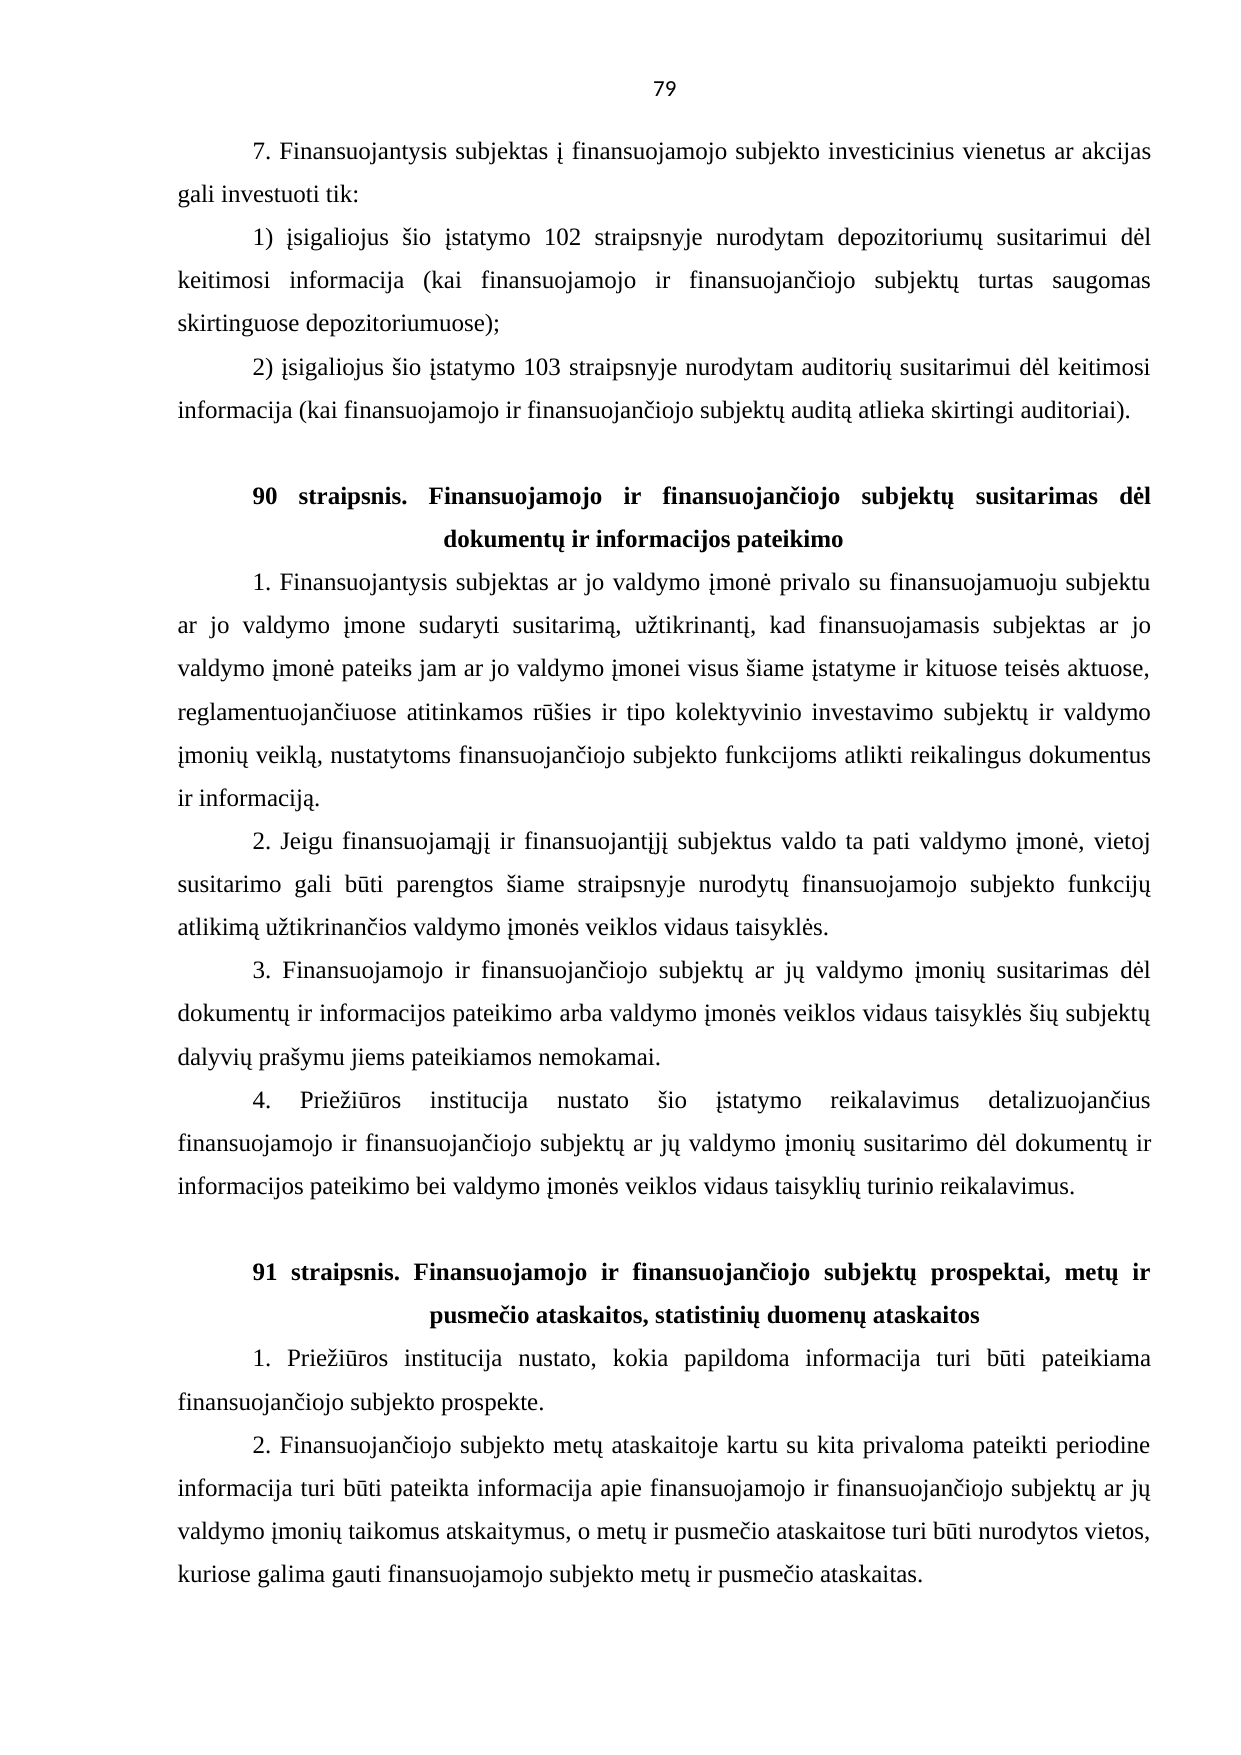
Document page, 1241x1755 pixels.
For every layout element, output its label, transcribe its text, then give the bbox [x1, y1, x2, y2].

text 1. Finansuojantysis subjektas ar jo valdymo įmonė privalo su finansuojamuoju subjektu ar jo valdymo įmone sudaryti susitarimą, užtikrinantį, kad finansuojamasis subjektas ar jo valdymo įmonė pateiks jam ar jo valdymo įmonei visus šiame įstatyme ir kituose teisės aktuose, reglamentuojančiuose atitinkamos rūšies ir tipo kolektyvinio investavimo subjektų ir valdymo įmonių veiklą, nustatytoms finansuojančiojo subjekto funkcijoms atlikti reikalingus dokumentus ir informaciją. [177, 567, 1152, 812]
text 2. Finansuojančiojo subjekto metų ataskaitoje kartu su kita privaloma pateikti periodine informacija turi būti pateikta informacija apie finansuojamojo ir finansuojančiojo subjektų ar jų valdymo įmonių taikomus atskaitymus, o metų ir pusmečio ataskaitose turi būti nurodytos vietos, kuriose galima gauti finansuojamojo subjekto metų ir pusmečio ataskaitas. [177, 1430, 1152, 1588]
text 4. Priežiūros institucija nustato šio įstatymo reikalavimus detalizuojančius finansuojamojo ir finansuojančiojo subjektų ar jų valdymo įmonių susitarimo dėl dokumentų ir informacijos pateikimo bei valdymo įmonės veiklos vidaus taisyklių turinio reikalavimus. [177, 1085, 1152, 1200]
text 7. Finansuojantysis subjektas į finansuojamojo subjekto investicinius vienetus ar akcijas gali investuoti tik: [177, 136, 1152, 208]
text 91 straipsnis. Finansuojamojo ir finansuojančiojo subjektų prospektai, metų ir pusmečio ataskaitos, statistinių duomenų ataskaitos [252, 1257, 1152, 1329]
text 1. Priežiūros institucija nustato, kokia papildoma informacija turi būti pateikiama finansuojančiojo subjekto prospekte. [177, 1343, 1152, 1415]
text 2) įsigaliojus šio įstatymo 103 straipsnyje nurodytam auditorių susitarimui dėl keitimosi informacija (kai finansuojamojo ir finansuojančiojo subjektų auditą atlieka skirtingi auditoriai). [177, 352, 1152, 423]
text 90 straipsnis. Finansuojamojo ir finansuojančiojo subjektų susitarimas dėl dokumentų ir informacijos pateikimo [252, 481, 1152, 553]
text 2. Jeigu finansuojamąjį ir finansuojantįjį subjektus valdo ta pati valdymo įmonė, vietoj susitarimo gali būti parengtos šiame straipsnyje nurodytų finansuojamojo subjekto funkcijų atlikimą užtikrinančios valdymo įmonės veiklos vidaus taisyklės. [177, 826, 1152, 941]
text 3. Finansuojamojo ir finansuojančiojo subjektų ar jų valdymo įmonių susitarimas dėl dokumentų ir informacijos pateikimo arba valdymo įmonės veiklos vidaus taisyklės šių subjektų dalyvių prašymu jiems pateikiamos nemokamai. [177, 955, 1152, 1070]
text 1) įsigaliojus šio įstatymo 102 straipsnyje nurodytam depozitoriumų susitarimui dėl keitimosi informacija (kai finansuojamojo ir finansuojančiojo subjektų turtas saugomas skirtinguose depozitoriumuose); [177, 222, 1152, 337]
